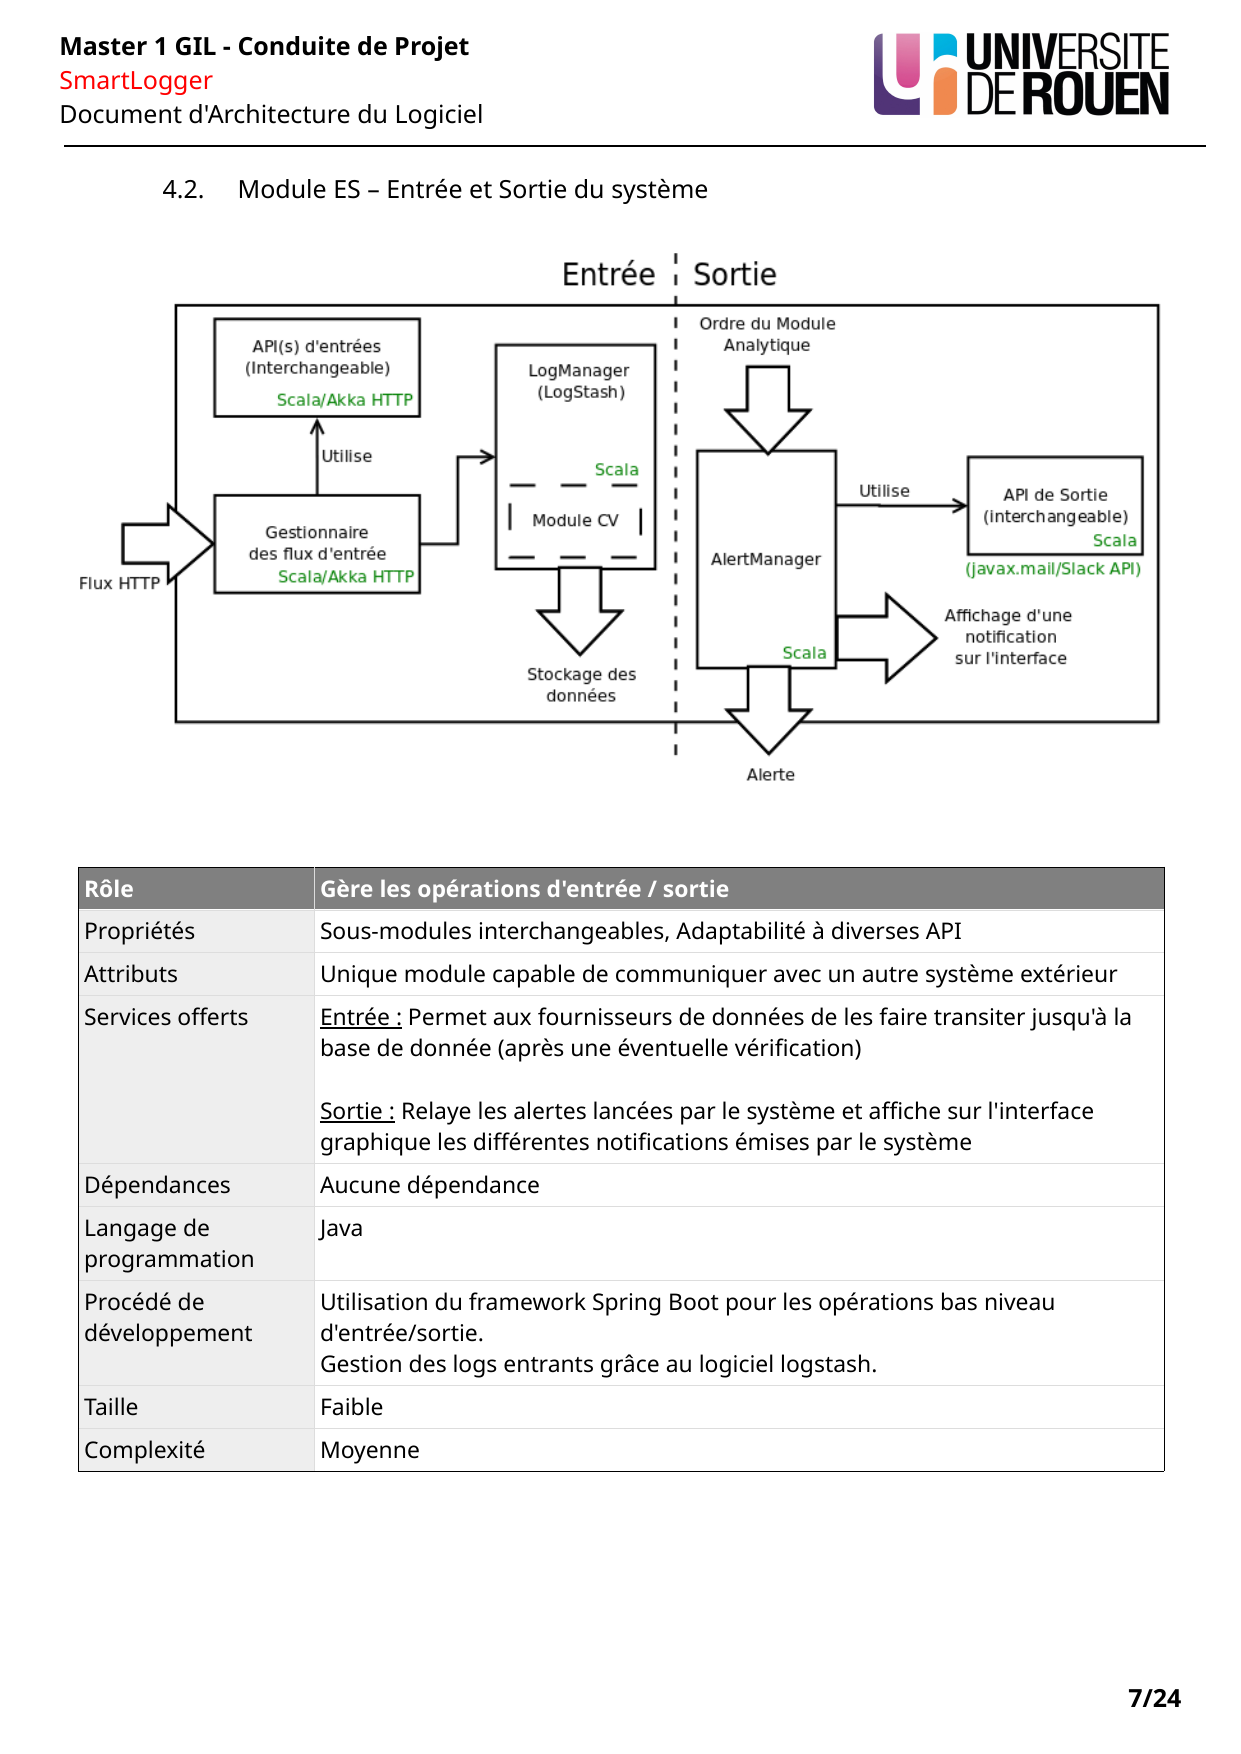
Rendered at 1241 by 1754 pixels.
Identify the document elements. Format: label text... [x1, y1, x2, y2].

table_cell Propriétés [79, 911, 314, 952]
table_cell Services offerts [79, 996, 314, 1163]
table_cell Utilisation du framework Spring Boot pour les opérations bas niveau d'entrée/sortie. Gestion des logs entrants grâce au logiciel logstash. [315, 1281, 1164, 1385]
table_header Rôle [79, 868, 314, 909]
subtitle Module ES – Entrée et Sortie du système [162, 172, 1181, 206]
table_cell Unique module capable de communiquer avec un autre système extérieur [315, 953, 1164, 995]
table_cell Attributs [79, 953, 314, 995]
table_cell Moyenne [315, 1429, 1164, 1471]
table_cell Aucune dépendance [315, 1164, 1164, 1206]
table_cell Taille [79, 1386, 314, 1428]
table_header Gère les opérations d'entrée / sortie [315, 868, 1164, 909]
table_cell Faible [315, 1386, 1164, 1428]
picture [79, 252, 1162, 786]
table_cell Dépendances [79, 1164, 314, 1206]
picture [872, 32, 1170, 118]
table_cell Langage de programmation [79, 1207, 314, 1280]
table_cell Procédé de développement [79, 1281, 314, 1385]
table_cell Entrée : Permet aux fournisseurs de données de les faire transiter jusqu'à la base de donnée (après une éventuelle vérification) Sortie : Relaye les alertes lancées par le système et affiche sur l'interface graphique les différentes notifications émises par le système [315, 996, 1164, 1163]
table_cell Java [315, 1207, 1164, 1280]
table_cell Complexité [79, 1429, 314, 1471]
table_cell Sous-modules interchangeables, Adaptabilité à diverses API [315, 911, 1164, 952]
